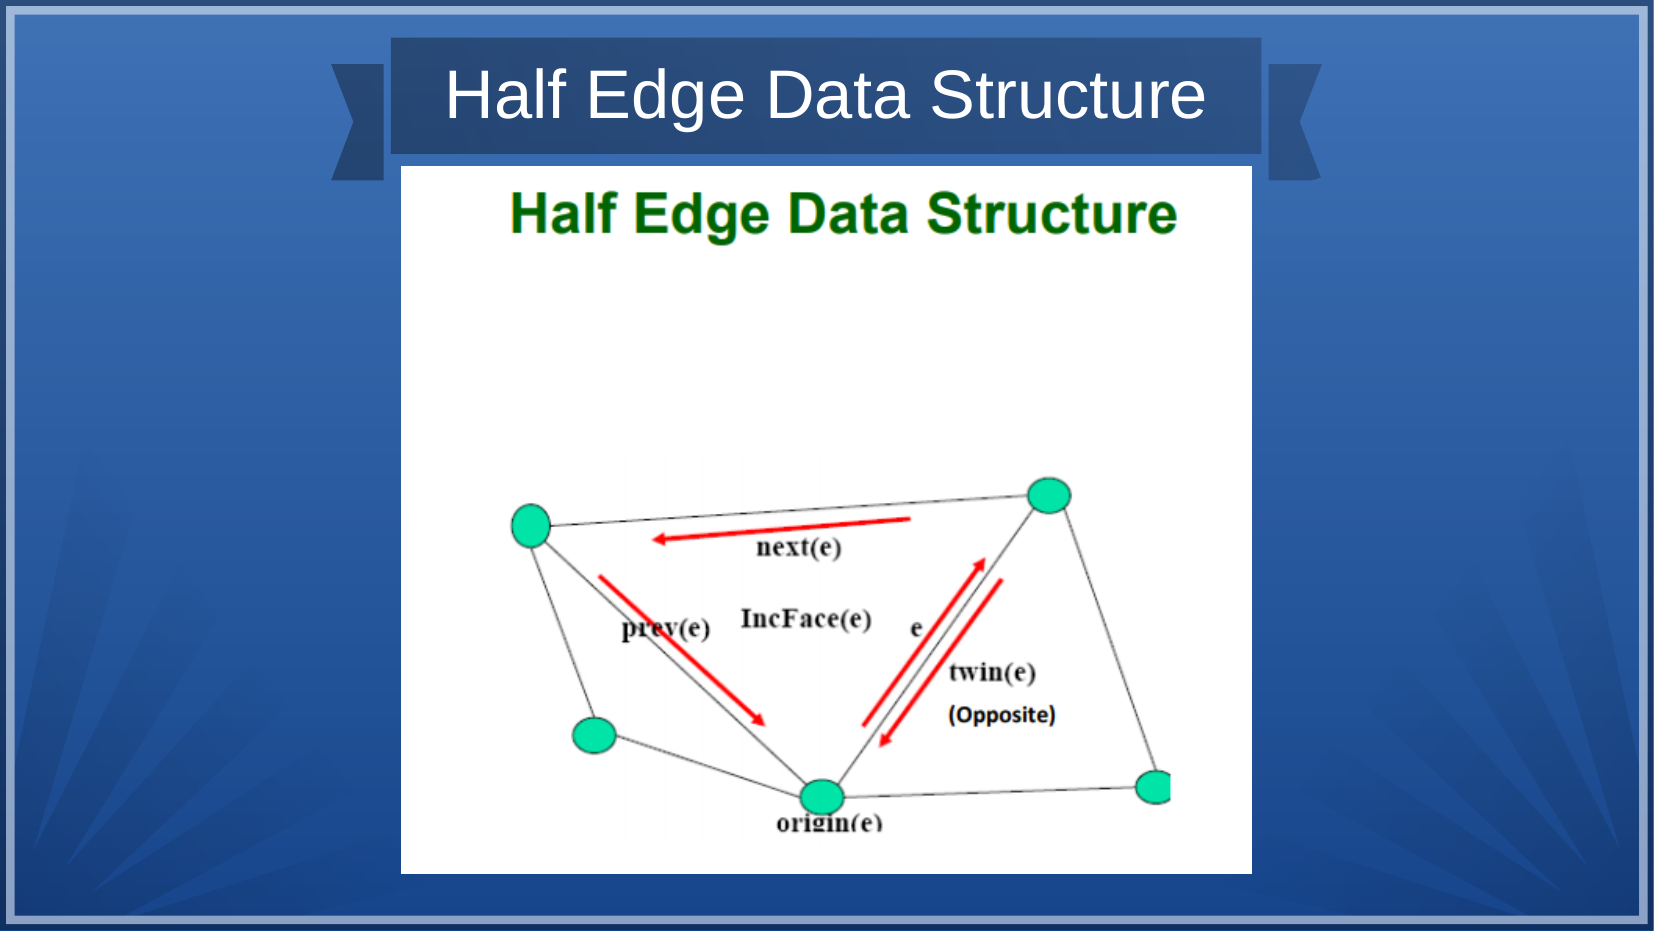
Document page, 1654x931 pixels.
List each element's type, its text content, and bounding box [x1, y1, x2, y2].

picture [401, 166, 1252, 875]
title Half Edge Data Structure [389, 35, 1264, 154]
